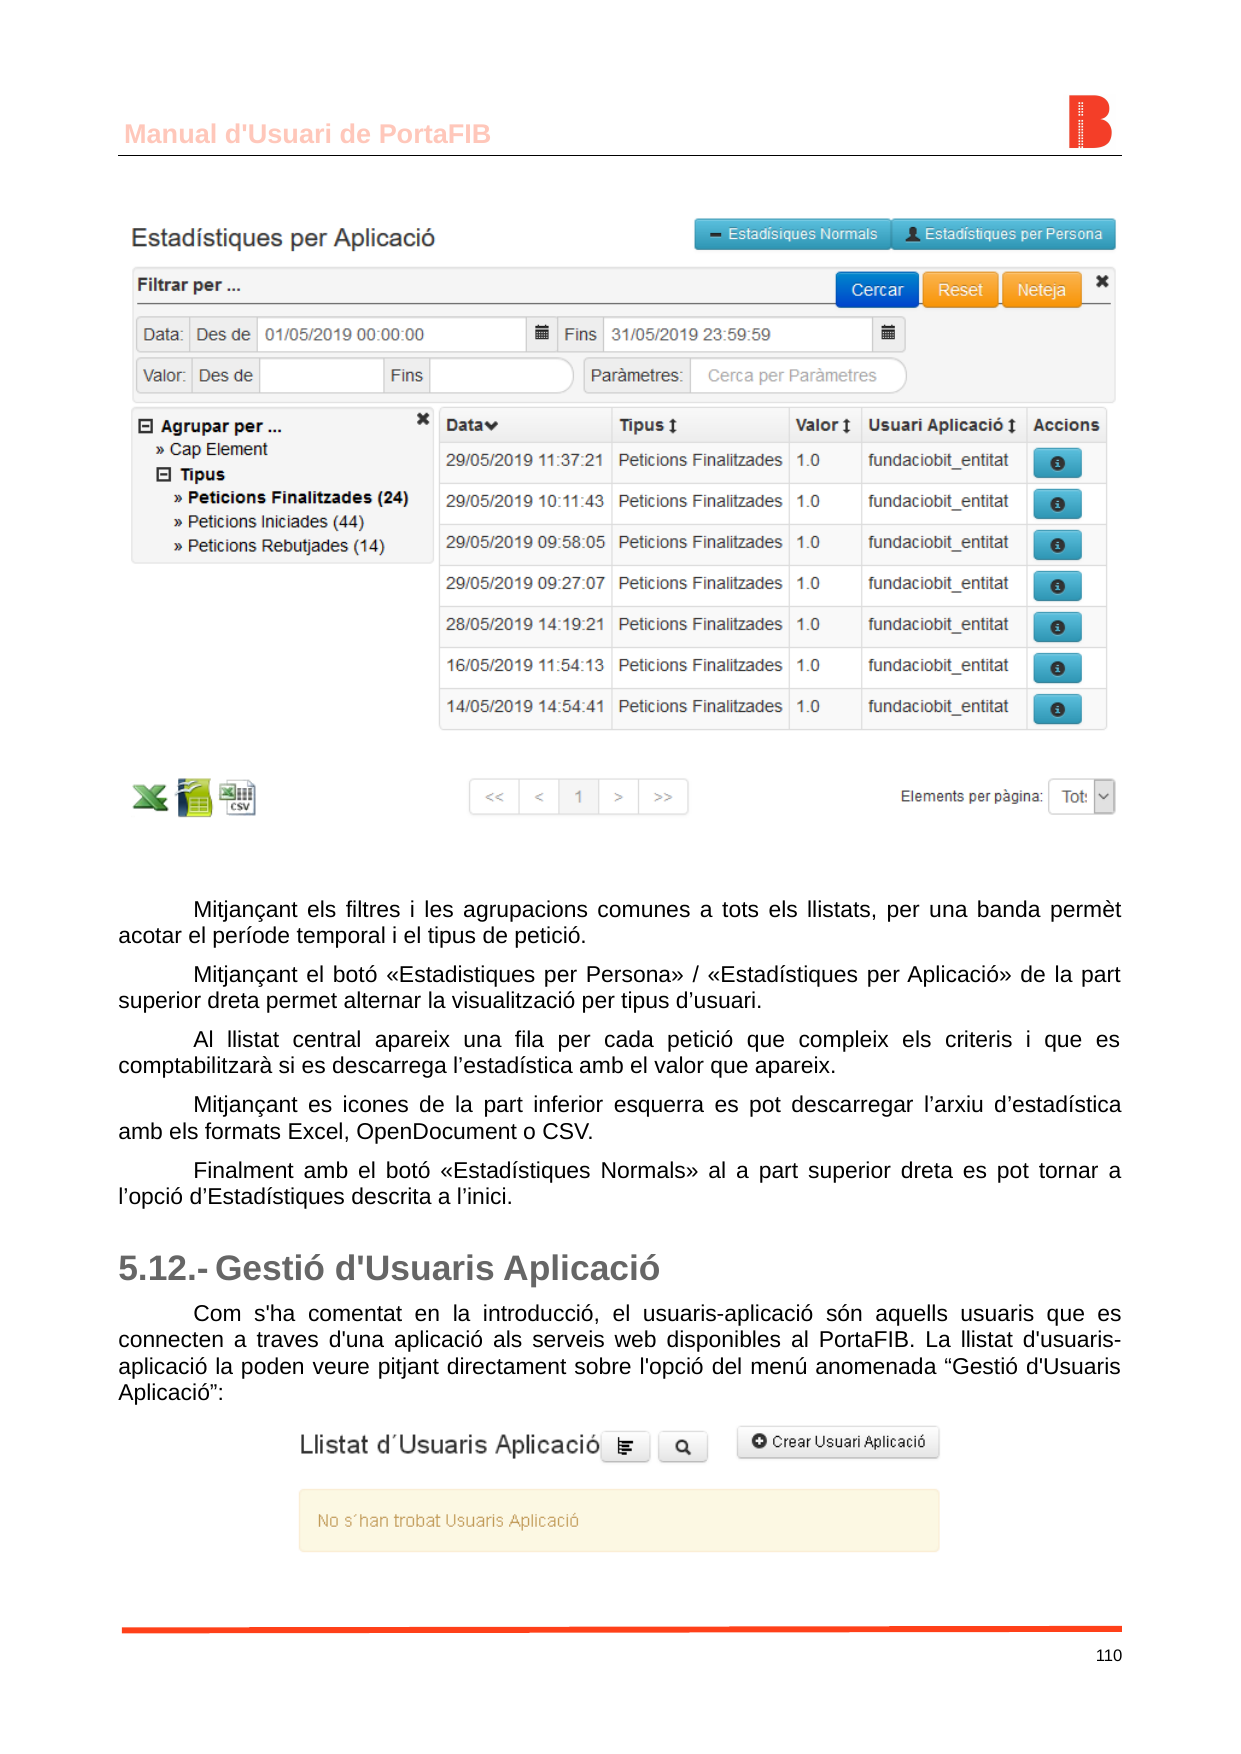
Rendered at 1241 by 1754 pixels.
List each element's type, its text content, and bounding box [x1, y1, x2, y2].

text Mitjançant els filtres i les agrupacions comunes a tots els llistats, per una banda permèt acotar el període temporal i el tipus de petició. [118, 896, 1122, 948]
text Mitjançant es icones de la part inferior esquerra es pot descarregar l’arxiu d’estadística amb els formats Excel, OpenDocument o CSV. [118, 1091, 1122, 1144]
picture [284, 1417, 956, 1575]
picture [1063, 94, 1117, 150]
picture [118, 215, 1123, 857]
text Al llistat central apareix una fila per cada petició que compleix els criteris i que es comptabilitzarà si es descarrega l’estadística amb el valor que apareix. [118, 1026, 1122, 1079]
text Finalment amb el botó «Estadístiques Normals» al a part superior dreta es pot tornar a l’opció d’Estadístiques descrita a l’inici. [118, 1157, 1122, 1209]
text Mitjançant el botó «Estadistiques per Persona» / «Estadístiques per Aplicació» de la part superior dreta permet alternar la visualització per tipus d’usuari. [118, 961, 1122, 1014]
subtitle Gestió d'Usuaris Aplicació [118, 1247, 1122, 1287]
text Com s'ha comentat en la introducció, el usuaris-aplicació són aquells usuaris que es connecten a traves d'una aplicació als serveis web disponibles al PortaFIB. La llistat d'usuaris-aplicació la poden veure pitjant directament sobre l'opció del menú anomenada “Gestió d'Usuaris Aplicació”: [118, 1300, 1122, 1405]
